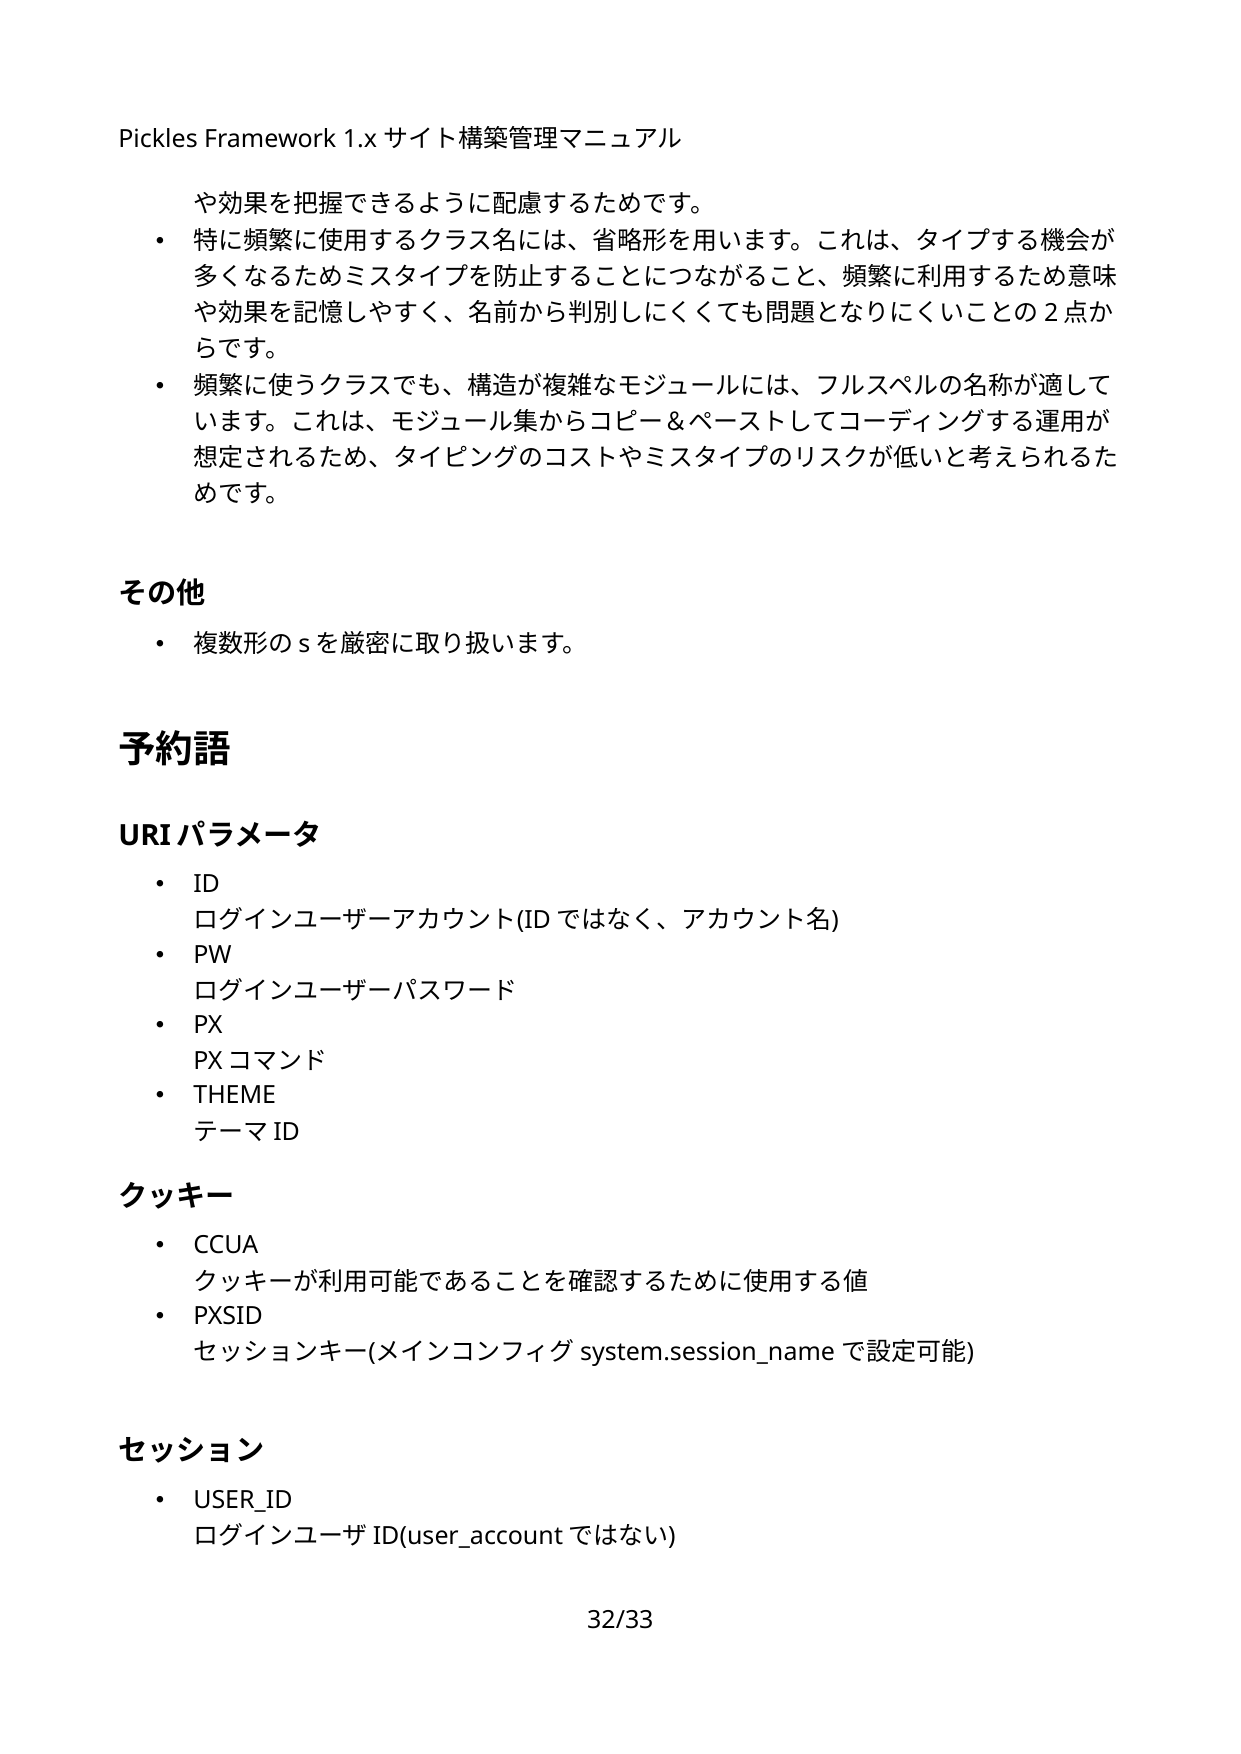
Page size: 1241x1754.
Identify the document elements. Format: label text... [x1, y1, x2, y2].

list PW ログインユーザーパスワード [156, 936, 1122, 1007]
list 特に頻繁に使用するクラス名には、省略形を用います。これは、タイプする機会が多くなるためミスタイプを防止することにつながること、頻繁に利用するため意味や効果を記憶しやすく、名前から判別しにくくても問題となりにくいことの2点からです。 [156, 220, 1122, 365]
list ID ログインユーザーアカウント(IDではなく、アカウント名) [156, 866, 1122, 936]
list PX PXコマンド [156, 1007, 1122, 1077]
subtitle クッキー [118, 1172, 1122, 1214]
list PXSID セッションキー(メインコンフィグ system.session_name で設定可能) [156, 1297, 1122, 1368]
subtitle セッション [118, 1427, 1122, 1469]
list 頻繁に使うクラスでも、構造が複雑なモジュールには、フルスペルの名称が適しています。これは、モジュール集からコピー＆ペーストしてコーディングする運用が想定されるため、タイピングのコストやミスタイプのリスクが低いと考えられるためです。 [156, 365, 1122, 510]
list や効果を把握できるように配慮するためです。 [156, 184, 1122, 220]
list 複数形のsを厳密に取り扱います。 [156, 624, 1122, 660]
subtitle URIパラメータ [118, 811, 1122, 853]
subtitle 予約語 [118, 719, 1122, 773]
list THEME テーマID [156, 1077, 1122, 1147]
subtitle その他 [118, 569, 1122, 611]
list USER_ID ログインユーザID(user_accountではない) [156, 1481, 1122, 1552]
list CCUA クッキーが利用可能であることを確認するために使用する値 [156, 1227, 1122, 1297]
